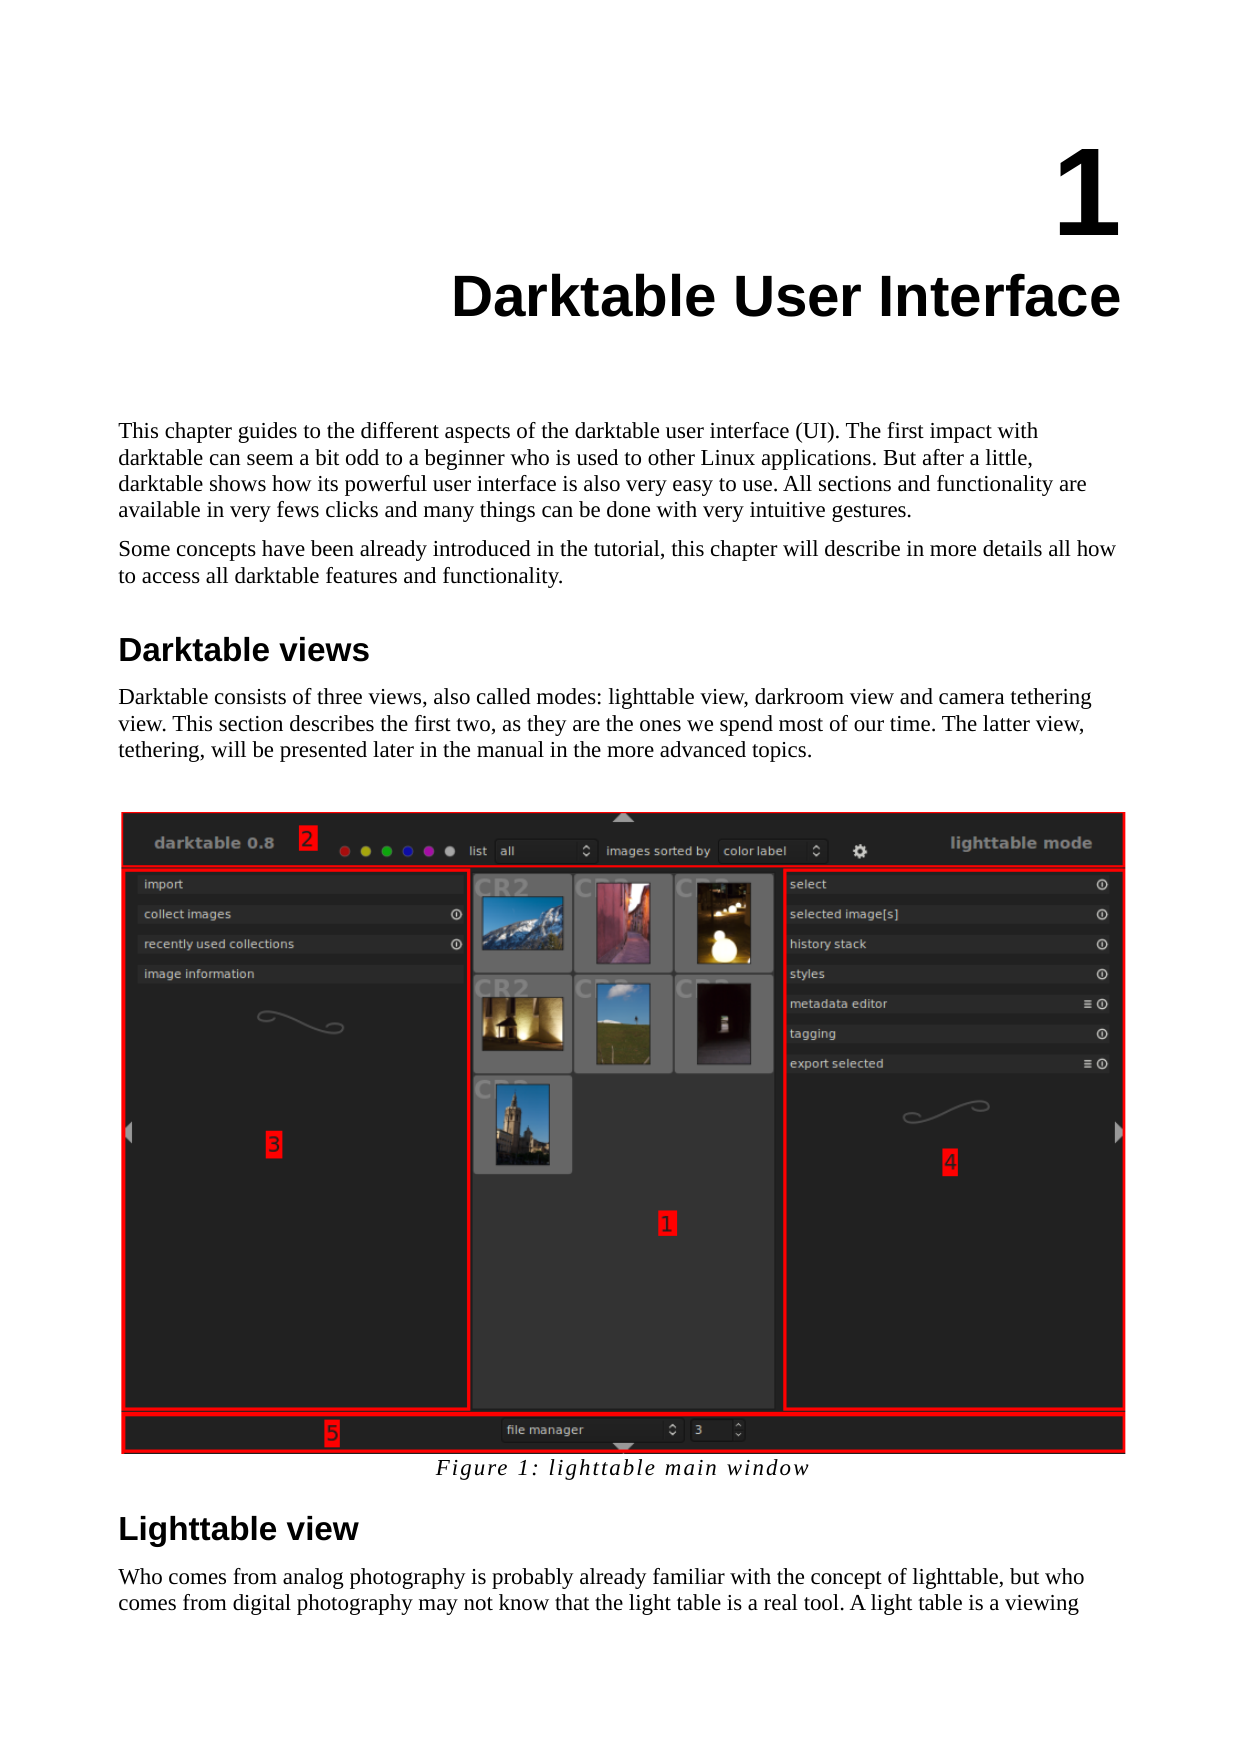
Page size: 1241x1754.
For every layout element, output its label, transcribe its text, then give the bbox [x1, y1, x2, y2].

text Darktable consists of three views, also called modes: lighttable view, darkroom view and camera tethering view. This section describes the first two, as they are the ones we spend most of our time. The latter view, tethering, will be presented later in the manual in the more advanced topics. [118, 683, 1122, 762]
text Some concepts have been already introduced in the tutorial, this chapter will describe in more details all how to access all darktable features and functionality. [118, 535, 1122, 588]
subtitle Darktable views [118, 630, 1122, 668]
picture [121, 812, 1126, 1454]
text This chapter guides to the different aspects of the darktable user interface (UI). The first impact with darktable can seem a bit odd to a beginner who is used to other Linux applications. But after a little, darktable shows how its powerful user interface is also very easy to use. All sections and functionality are available in very fews clicks and many things can be done with very intuitive gestures. [118, 417, 1122, 523]
title Darktable User Interface [118, 262, 1122, 329]
text Who comes from analog photography is probably already familiar with the concept of lighttable, but who comes from digital photography may not know that the light table is a real tool. A light table is a viewing [118, 1563, 1122, 1615]
text Figure 1: lighttable main window [121, 1454, 1125, 1480]
text 1 [118, 118, 1122, 262]
subtitle Lighttable view [118, 800, 1125, 1548]
